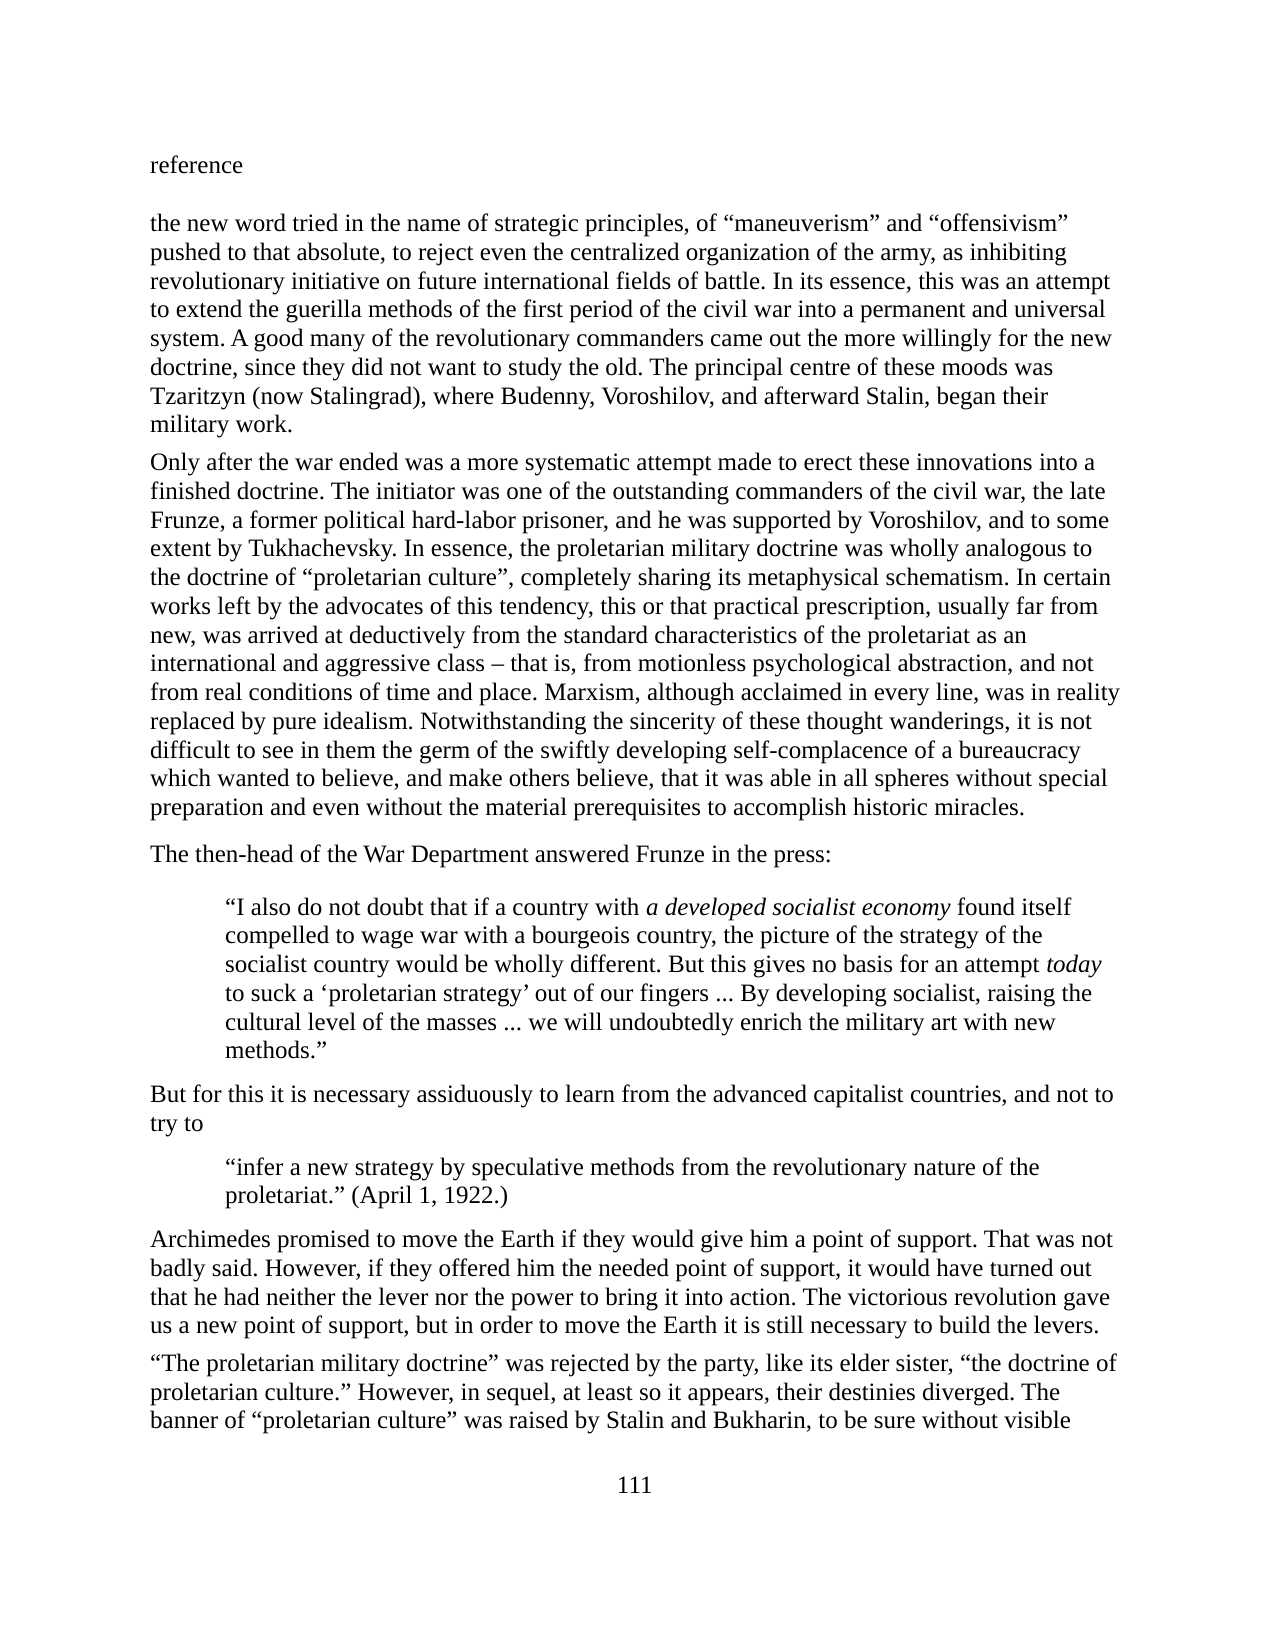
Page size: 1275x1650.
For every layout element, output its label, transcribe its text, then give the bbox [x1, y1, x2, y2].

text the new word tried in the name of strategic principles, of “maneuverism” and “offensivism” pushed to that absolute, to reject even the centralized organization of the army, as inhibiting revolutionary initiative on future international fields of battle. In its essence, this was an attempt to extend the guerilla methods of the first period of the civil war into a permanent and universal system. A good many of the revolutionary commanders came out the more willingly for the new doctrine, since they did not want to study the old. The principal centre of these moods was Tzaritzyn (now Stalingrad), where Budenny, Voroshilov, and afterward Stalin, began their military work. [150, 208, 1125, 438]
text The then-head of the War Department answered Frunze in the press: [150, 839, 1125, 868]
text “infer a new strategy by speculative methods from the revolutionary nature of the proletariat.” (April 1, 1922.) [225, 1152, 1125, 1209]
text “I also do not doubt that if a country with a developed socialist economy found itself compelled to wage war with a bourgeois country, the picture of the strategy of the socialist country would be wholly different. But this gives no basis for an attempt today to suck a ‘proletarian strategy’ out of our fingers ... By developing socialist, raising the cultural level of the masses ... we will undoubtedly enrich the military art with new methods.” [225, 892, 1125, 1064]
text “The proletarian military doctrine” was rejected by the party, like its elder sister, “the doctrine of proletarian culture.” However, in sequel, at least so it appears, their destinies diverged. The banner of “proletarian culture” was raised by Stalin and Bukharin, to be sure without visible [150, 1348, 1125, 1434]
text Archimedes promised to move the Earth if they would give him a point of support. That was not badly said. However, if they offered him the needed point of support, it would have turned out that he had neither the lever nor the power to bring it into action. The victorious revolution gave us a new point of support, but in order to move the Earth it is still necessary to build the levers. [150, 1224, 1125, 1339]
text But for this it is necessary assiduously to learn from the advanced capitalist countries, and not to try to [150, 1079, 1125, 1137]
text Only after the war ended was a more systematic attempt made to erect these innovations into a finished doctrine. The initiator was one of the outstanding commanders of the civil war, the late Frunze, a former political hard-labor prisoner, and he was supported by Voroshilov, and to some extent by Tukhachevsky. In essence, the proletarian military doctrine was wholly analogous to the doctrine of “proletarian culture”, completely sharing its metaphysical schematism. In certain works left by the advocates of this tendency, this or that practical prescription, usually far from new, was arrived at deductively from the standard characteristics of the proletariat as an international and aggressive class – that is, from motionless psychological abstraction, and not from real conditions of time and place. Marxism, although acclaimed in every line, was in reality replaced by pure idealism. Notwithstanding the sincerity of these thought wanderings, it is not difficult to see in them the germ of the swiftly developing self-complacence of a bureaucracy which wanted to believe, and make others believe, that it was able in all spheres without special preparation and even without the material prerequisites to accomplish historic miracles. [150, 447, 1125, 821]
